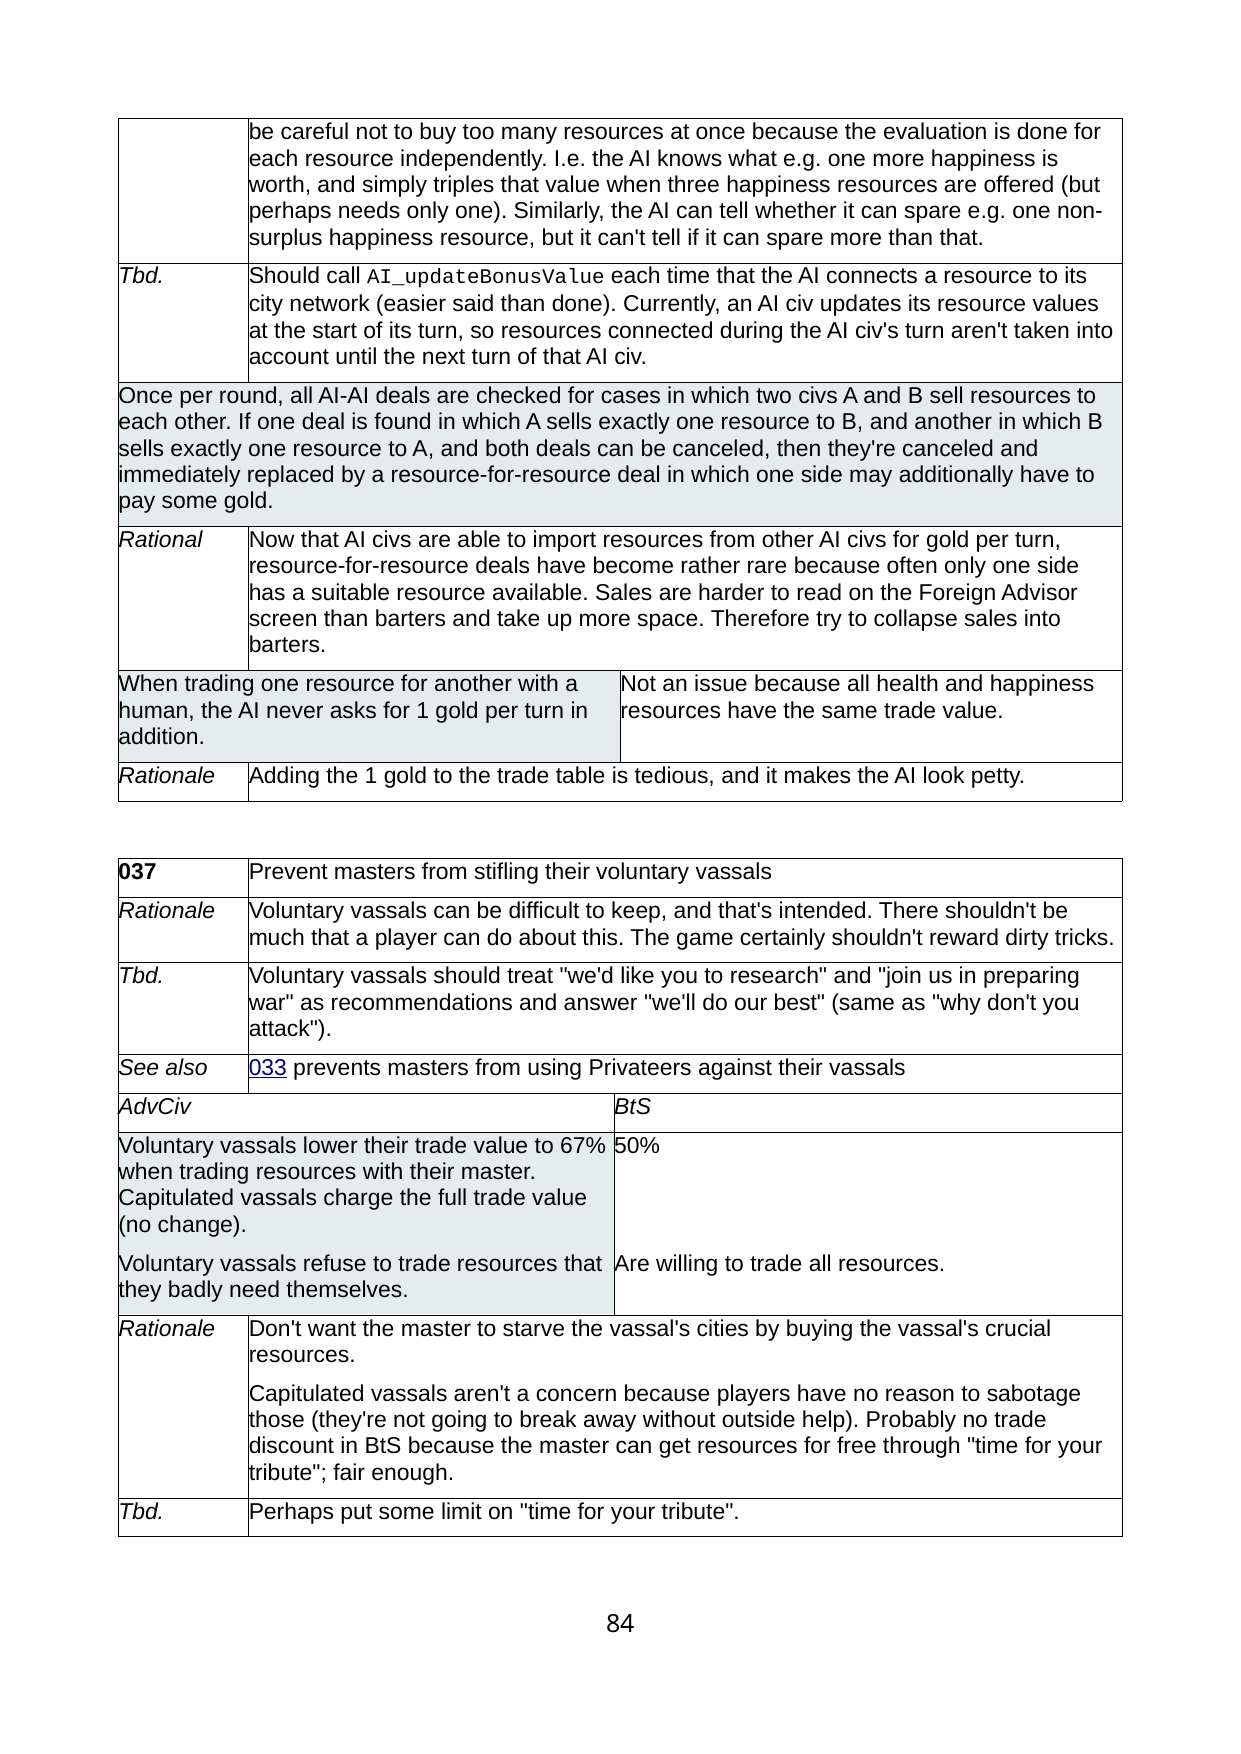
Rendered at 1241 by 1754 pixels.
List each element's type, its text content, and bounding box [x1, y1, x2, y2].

table_cell Voluntary vassals can be difficult to keep, and that's intended. There shouldn't be much that a player can do about this. The game certainly shouldn't reward dirty tricks. [249, 898, 1122, 962]
table_cell Should call AI_updateBonusValue each time that the AI connects a resource to its city network (easier said than done). Currently, an AI civ updates its resource values at the start of its turn, so resources connected during the AI civ's turn aren't taken into account until the next turn of that AI civ. [249, 264, 1122, 382]
table_cell Rationale [119, 1316, 248, 1498]
table_cell Voluntary vassals lower their trade value to 67% when trading resources with their master. Capitulated vassals charge the full trade value (no change). Voluntary vassals refuse to trade resources that they badly need themselves. [119, 1133, 614, 1314]
table_cell Rationale [119, 763, 248, 801]
table_cell See also [119, 1055, 248, 1093]
table_cell Don't want the master to starve the vassal's cities by buying the vassal's crucial resources. Capitulated vassals aren't a concern because players have no reason to sabotage those (they're not going to break away without outside help). Probably no trade discount in BtS because the master can get resources for free through "time for your tribute"; fair enough. [249, 1316, 1122, 1498]
table_cell Not an issue because all health and happiness resources have the same trade value. [621, 671, 1122, 762]
table_cell Rational [119, 527, 248, 670]
table_cell Once per round, all AI-AI deals are checked for cases in which two civs A and B sell resources to each other. If one deal is found in which A sells exactly one resource to B, and another in which B sells exactly one resource to A, and both deals can be canceled, then they're canceled and immediately replaced by a resource-for-resource deal in which one side may additionally have to pay some gold. [119, 383, 1122, 526]
table_cell Tbd. [119, 1499, 248, 1536]
table_cell 033 prevents masters from using Privateers against their vassals [249, 1055, 1122, 1093]
table_header Prevent masters from stifling their voluntary vassals [249, 859, 1122, 897]
table_cell 50% Are willing to trade all resources. [615, 1133, 1122, 1314]
table_cell Rationale [119, 898, 248, 962]
table_cell be careful not to buy too many resources at once because the evaluation is done for each resource independently. I.e. the AI knows what e.g. one more happiness is worth, and simply triples that value when three happiness resources are offered (but perhaps needs only one). Similarly, the AI can tell whether it can spare e.g. one non-surplus happiness resource, but it can't tell if it can spare more than that. [249, 119, 1122, 262]
table_cell BtS [615, 1094, 1122, 1132]
table_cell Now that AI civs are able to import resources from other AI civs for gold per turn, resource-for-resource deals have become rather rare because often only one side has a suitable resource available. Sales are harder to read on the Foreign Advisor screen than barters and take up more space. Therefore try to collapse sales into barters. [249, 527, 1122, 670]
table_cell When trading one resource for another with a human, the AI never asks for 1 gold per turn in addition. [119, 671, 620, 762]
table_cell Voluntary vassals should treat "we'd like you to research" and "join us in preparing war" as recommendations and answer "we'll do our best" (same as "why don't you attack"). [249, 963, 1122, 1054]
table_cell Tbd. [119, 963, 248, 1054]
table_cell Perhaps put some limit on "time for your tribute". [249, 1499, 1122, 1536]
table_cell Adding the 1 gold to the trade table is tedious, and it makes the AI look petty. [249, 763, 1122, 801]
table_header 037 [119, 859, 248, 897]
table_cell AdvCiv [119, 1094, 614, 1132]
table_cell [119, 119, 248, 262]
table_cell Tbd. [119, 264, 248, 382]
